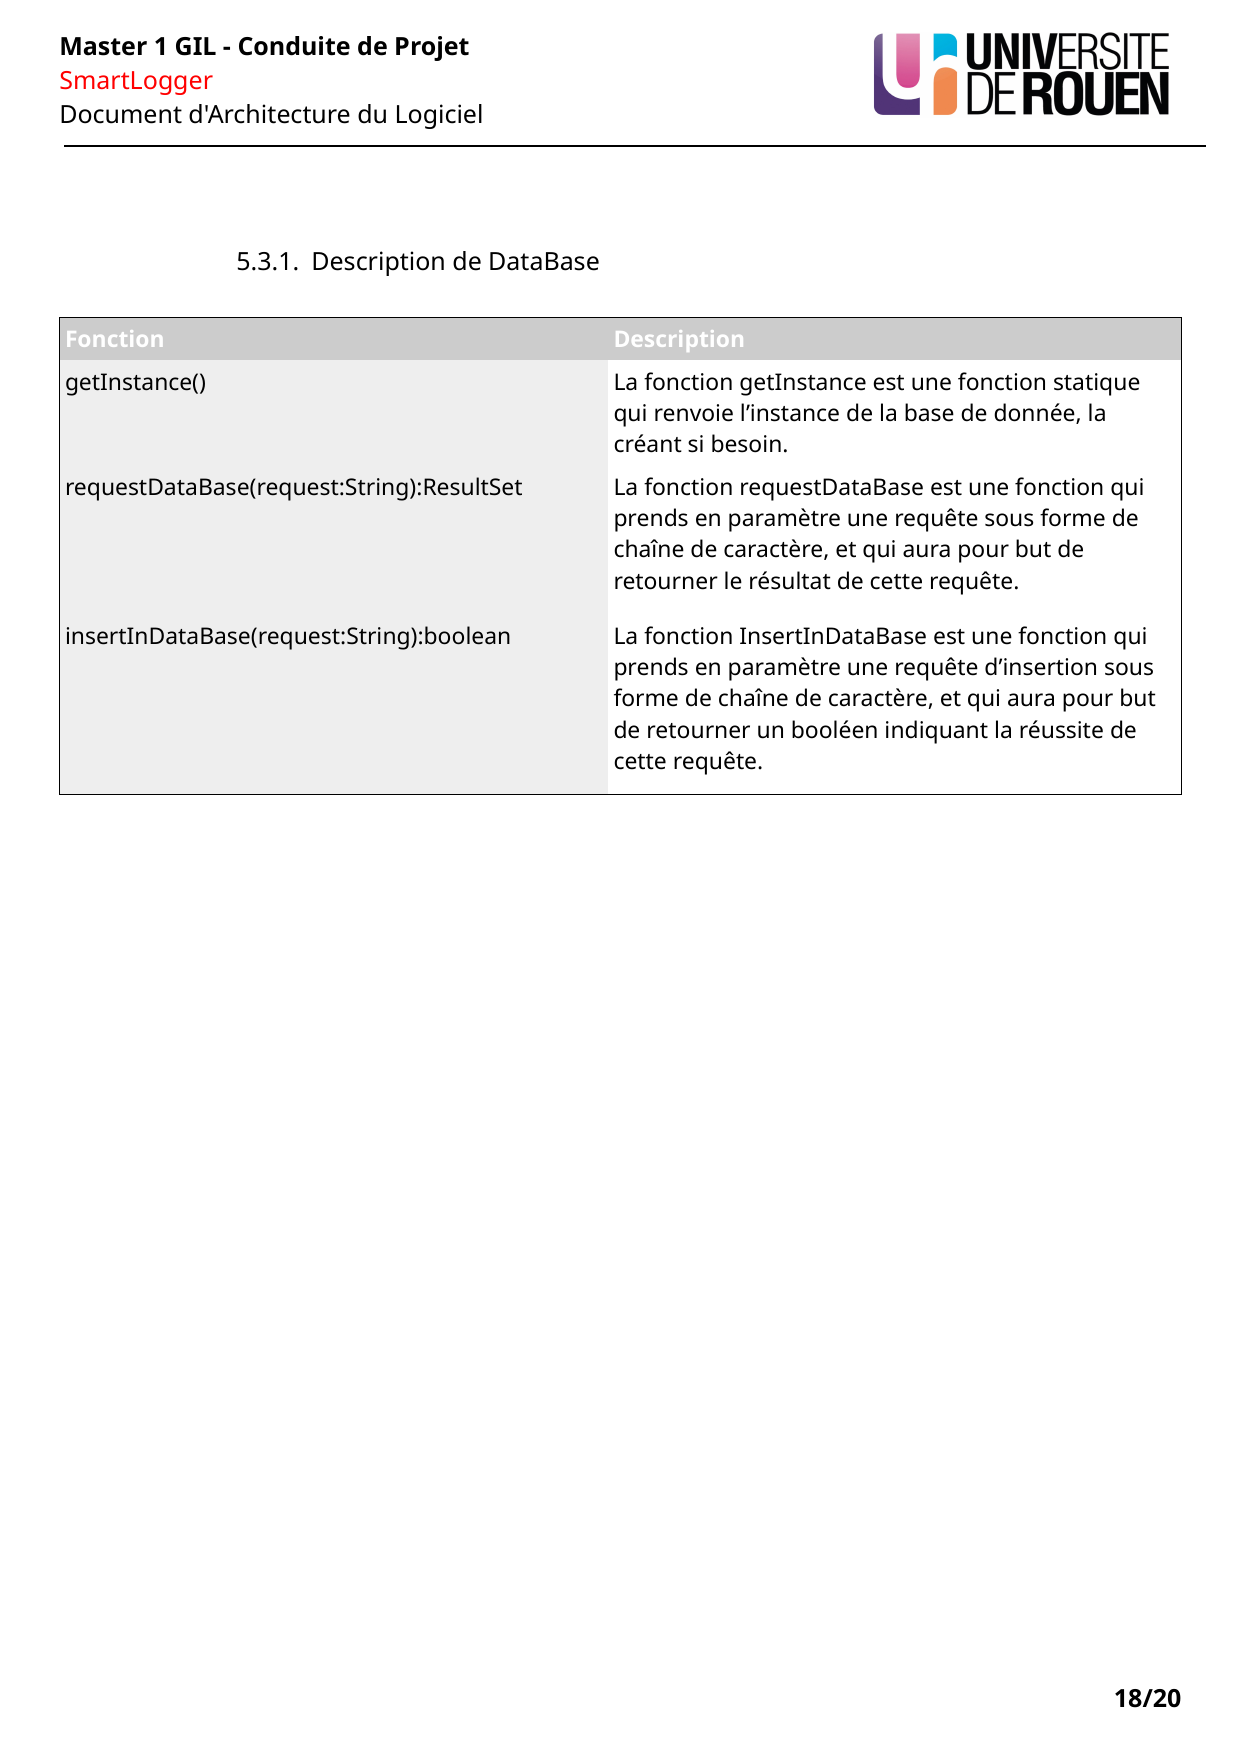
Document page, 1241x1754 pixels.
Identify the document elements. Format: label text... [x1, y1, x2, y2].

table_cell La fonction InsertInDataBase est une fonction qui prends en paramètre une requête d’insertion sous forme de chaîne de caractère, et qui aura pour but de retourner un booléen indiquant la réussite de cette requête. [608, 614, 1181, 794]
table_header Fonction [60, 318, 608, 360]
picture [872, 32, 1170, 118]
subtitle Description de DataBase [236, 243, 1181, 277]
table_cell La fonction getInstance est une fonction statique qui renvoie l’instance de la base de donnée, la créant si besoin. [608, 360, 1181, 465]
table_cell getInstance() [60, 360, 608, 465]
table_cell La fonction requestDataBase est une fonction qui prends en paramètre une requête sous forme de chaîne de caractère, et qui aura pour but de retourner le résultat de cette requête. [608, 465, 1181, 614]
table_cell requestDataBase(request:String):ResultSet [60, 465, 608, 614]
table_cell insertInDataBase(request:String):boolean [60, 614, 608, 794]
table_header Description [608, 318, 1181, 360]
